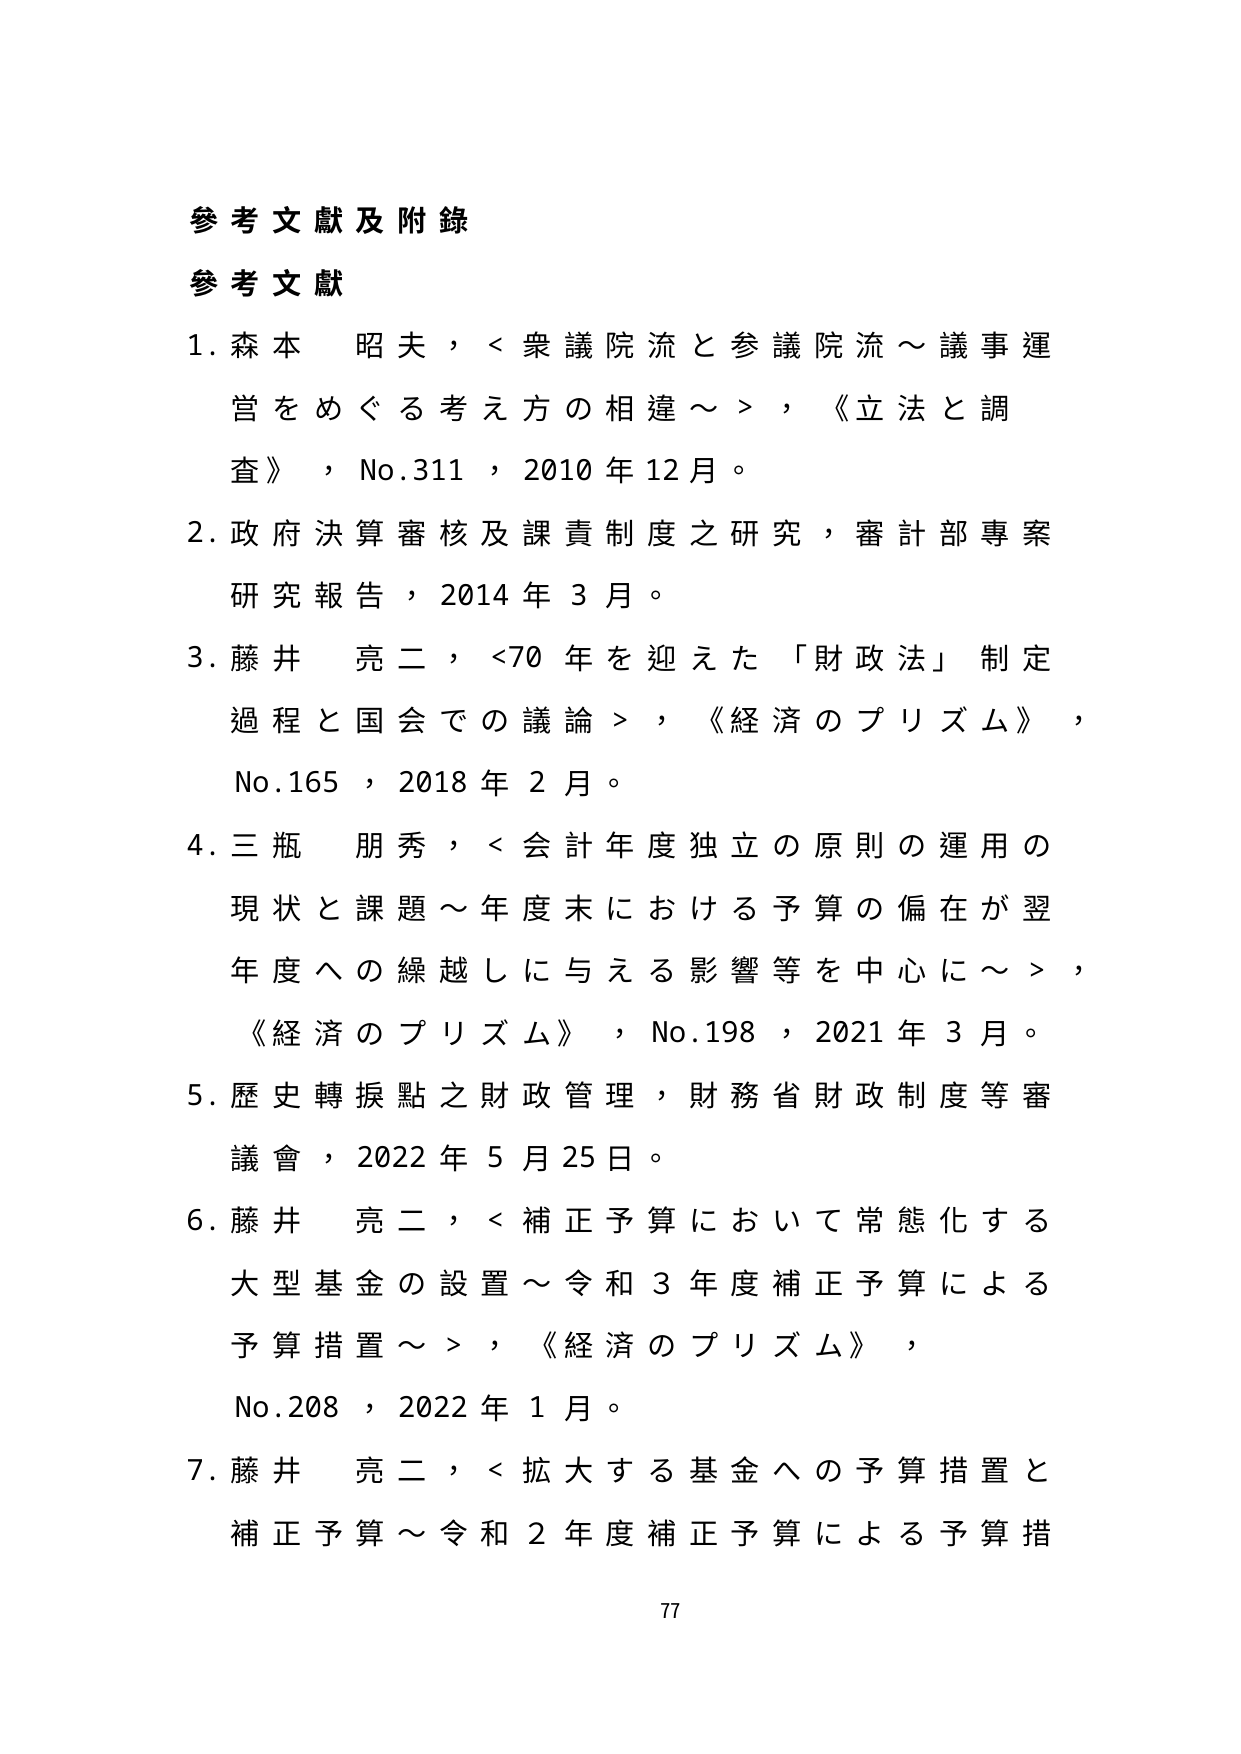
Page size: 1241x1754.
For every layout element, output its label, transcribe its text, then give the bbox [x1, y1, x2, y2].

text 7.藤井 亮二，<拡大する基金への予算措置と補正予算～令和２年度補正予算による予算措 [183, 1427, 1058, 1552]
text 參考文獻及附錄 [183, 177, 1058, 240]
text 4.三瓶 朋秀，<会計年度独立の原則の運用の現状と課題～年度末における予算の偏在が翌年度への繰越しに与える影響等を中心に～>，《経済のプリズム》，No.198，2021年3月。 [183, 802, 1058, 1052]
text 2.政府決算審核及課責制度之研究，審計部專案研究報告，2014年3月。 [183, 490, 1058, 615]
text 6.藤井 亮二，<補正予算において常態化する大型基金の設置～令和３年度補正予算による予算措置～>，《経済のプリズム》，No.208，2022年1月。 [183, 1177, 1058, 1427]
text 5.歷史轉捩點之財政管理，財務省財政制度等審議會，2022年5月25日。 [183, 1052, 1058, 1177]
text 1.森本 昭夫，<衆議院流と参議院流～議事運営をめぐる考え方の相違～>，《立法と調査》，No.311，2010年12月。 [183, 302, 1058, 490]
text 3.藤井 亮二，<70年を迎えた「財政法」制定過程と国会での議論>，《経済のプリズム》，No.165，2018年2月。 [183, 615, 1058, 802]
text 參考文獻 [183, 240, 1058, 302]
